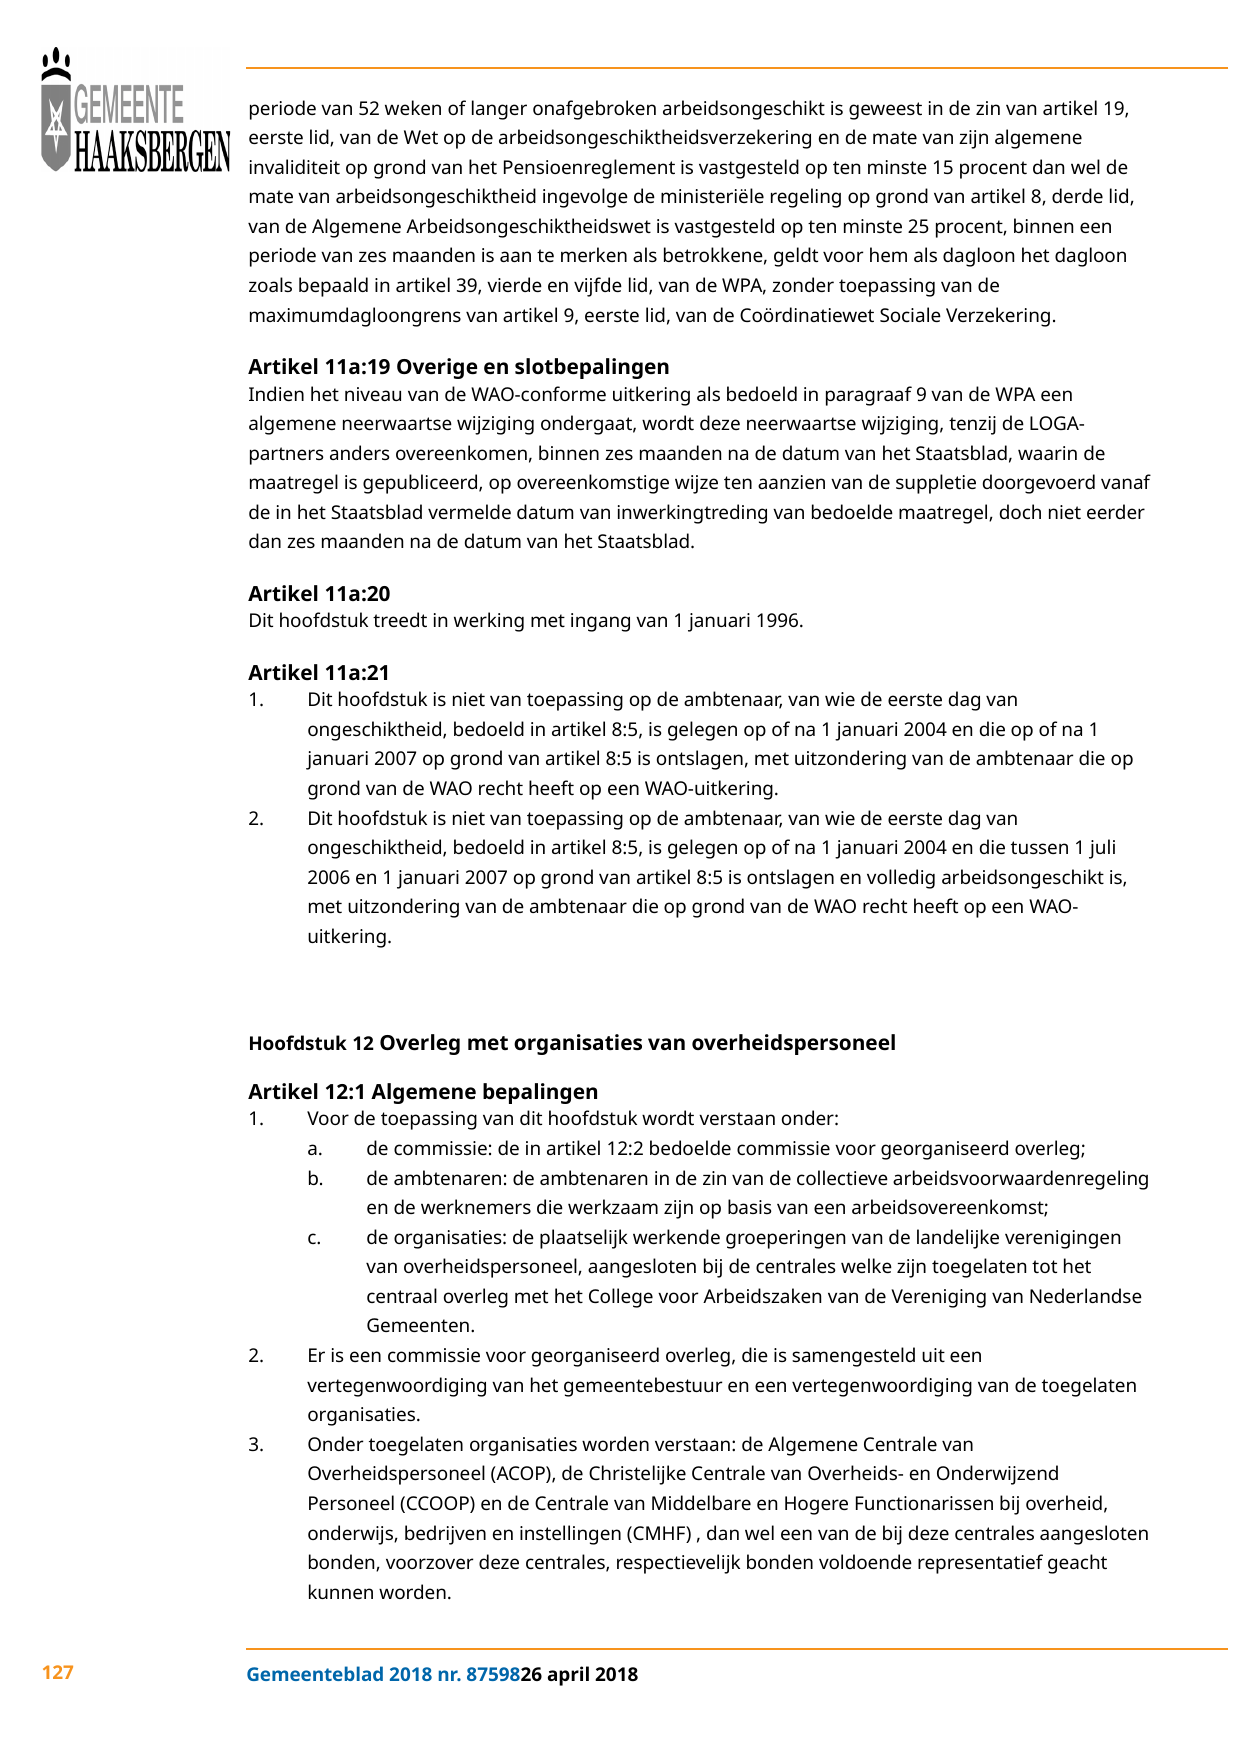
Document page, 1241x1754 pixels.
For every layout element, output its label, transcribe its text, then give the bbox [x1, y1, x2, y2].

picture [41, 47, 231, 172]
list Er is een commissie voor georganiseerd overleg, die is samengesteld uit een vertegenwoordiging van het gemeentebestuur en een vertegenwoordiging van de toegelaten organisaties. [248, 1342, 1152, 1427]
list de organisaties: de plaatselijk werkende groeperingen van de landelijke verenigingen van overheidspersoneel, aangesloten bij de centrales welke zijn toegelaten tot het centraal overleg met het College voor Arbeidszaken van de Vereniging van Nederlandse Gemeenten. [307, 1224, 1152, 1338]
list Onder toegelaten organisaties worden verstaan: de Algemene Centrale van Overheidspersoneel (ACOP), de Christelijke Centrale van Overheids- en Onderwijzend Personeel (CCOOP) en de Centrale van Middelbare en Hogere Functionarissen bij overheid, onderwijs, bedrijven en instellingen (CMHF) , dan wel een van de bij deze centrales aangesloten bonden, voorzover deze centrales, respectievelijk bonden voldoende representatief geacht kunnen worden. [248, 1431, 1152, 1604]
list Voor de toepassing van dit hoofdstuk wordt verstaan onder: [248, 1106, 1152, 1131]
text Artikel 11a:20 [248, 579, 1152, 607]
list Dit hoofdstuk is niet van toepassing op de ambtenaar, van wie de eerste dag van ongeschiktheid, bedoeld in artikel 8:5, is gelegen op of na 1 januari 2004 en die op of na 1 januari 2007 op grond van artikel 8:5 is ontslagen, met uitzondering van de ambtenaar die op grond van de WAO recht heeft op een WAO-uitkering. [248, 686, 1152, 801]
list de commissie: de in artikel 12:2 bedoelde commissie voor georganiseerd overleg; [307, 1135, 1152, 1161]
text Dit hoofdstuk treedt in werking met ingang van 1 januari 1996. [248, 607, 1152, 633]
text periode van 52 weken of langer onafgebroken arbeidsongeschikt is geweest in de zin van artikel 19, eerste lid, van de Wet op de arbeidsongeschiktheidsverzekering en de mate van zijn algemene invaliditeit op grond van het Pensioenreglement is vastgesteld op ten minste 15 procent dan wel de mate van arbeidsongeschiktheid ingevolge de ministeriële regeling op grond van artikel 8, derde lid, van de Algemene Arbeidsongeschiktheidswet is vastgesteld op ten minste 25 procent, binnen een periode van zes maanden is aan te merken als betrokkene, geldt voor hem als dagloon het dagloon zoals bepaald in artikel 39, vierde en vijfde lid, van de WPA, zonder toepassing van de maximumdagloongrens van artikel 9, eerste lid, van de Coördinatiewet Sociale Verzekering. [248, 95, 1152, 328]
list de ambtenaren: de ambtenaren in de zin van de collectieve arbeidsvoorwaardenregeling en de werknemers die werkzaam zijn op basis van een arbeidsovereenkomst; [307, 1165, 1152, 1220]
text Indien het niveau van de WAO-conforme uitkering als bedoeld in paragraaf 9 van de WPA een algemene neerwaartse wijziging ondergaat, wordt deze neerwaartse wijziging, tenzij de LOGA-partners anders overeenkomen, binnen zes maanden na de datum van het Staatsblad, waarin de maatregel is gepubliceerd, op overeenkomstige wijze ten aanzien van de suppletie doorgevoerd vanaf de in het Staatsblad vermelde datum van inwerkingtreding van bedoelde maatregel, doch niet eerder dan zes maanden na de datum van het Staatsblad. [248, 381, 1152, 554]
text Artikel 11a:19 Overige en slotbepalingen [248, 352, 1152, 381]
text Hoofdstuk 12 Overleg met organisaties van overheidspersoneel [248, 1028, 1152, 1056]
list Dit hoofdstuk is niet van toepassing op de ambtenaar, van wie de eerste dag van ongeschiktheid, bedoeld in artikel 8:5, is gelegen op of na 1 januari 2004 en die tussen 1 juli 2006 en 1 januari 2007 op grond van artikel 8:5 is ontslagen en volledig arbeidsongeschikt is, met uitzondering van de ambtenaar die op grond van de WAO recht heeft op een WAO-uitkering. [248, 805, 1152, 949]
text Artikel 11a:21 [248, 658, 1152, 686]
text Artikel 12:1 Algemene bepalingen [248, 1077, 1152, 1106]
